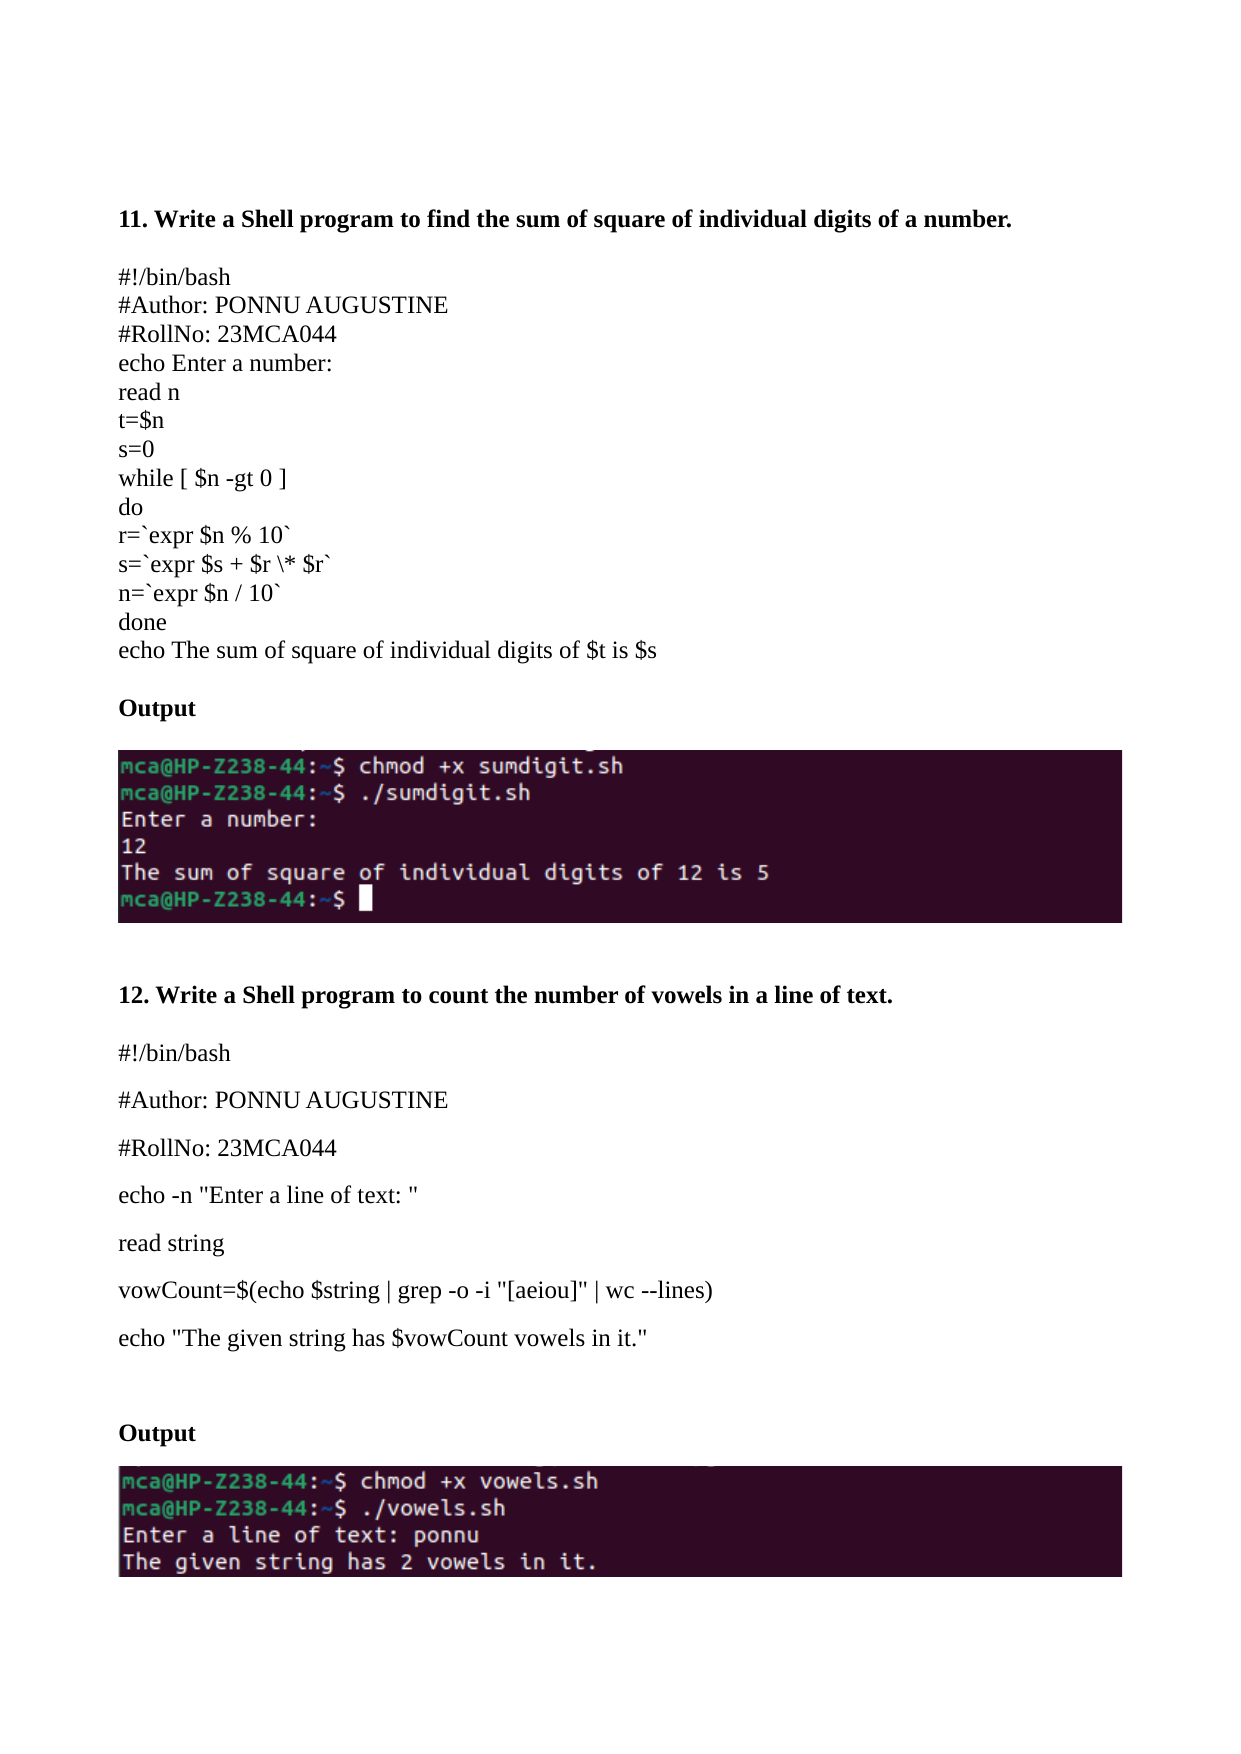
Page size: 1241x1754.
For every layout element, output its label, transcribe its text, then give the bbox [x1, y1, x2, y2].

text read n [118, 377, 1122, 406]
text #!/bin/bash [118, 1038, 1122, 1066]
text #RollNo: 23MCA044 [118, 319, 1122, 348]
text s=`expr $s + $r \* $r` [118, 549, 1122, 578]
text Output [118, 693, 1122, 722]
text echo -n "Enter a line of text: " [118, 1180, 1122, 1209]
text #RollNo: 23MCA044 [118, 1133, 1122, 1162]
text n=`expr $n / 10` [118, 578, 1122, 607]
text do [118, 492, 1122, 521]
text #!/bin/bash [118, 262, 1122, 291]
text Output [118, 1418, 1122, 1447]
text echo "The given string has $vowCount vowels in it." [118, 1323, 1122, 1352]
picture [118, 1466, 1123, 1577]
text vowCount=$(echo $string | grep -o -i "[aeiou]" | wc --lines) [118, 1276, 1122, 1304]
text #Author: PONNU AUGUSTINE [118, 1085, 1122, 1114]
text echo The sum of square of individual digits of $t is $s [118, 636, 1122, 664]
text #Author: PONNU AUGUSTINE [118, 291, 1122, 319]
picture [118, 750, 1123, 923]
text 12. Write a Shell program to count the number of vowels in a line of text. [118, 980, 1122, 1009]
text 11. Write a Shell program to find the sum of square of individual digits of a number. [118, 204, 1122, 233]
text while [ $n -gt 0 ] [118, 463, 1122, 492]
text read string [118, 1228, 1122, 1257]
text s=0 [118, 434, 1122, 463]
text t=$n [118, 406, 1122, 434]
text r=`expr $n % 10` [118, 521, 1122, 549]
text done [118, 607, 1122, 636]
text echo Enter a number: [118, 348, 1122, 377]
